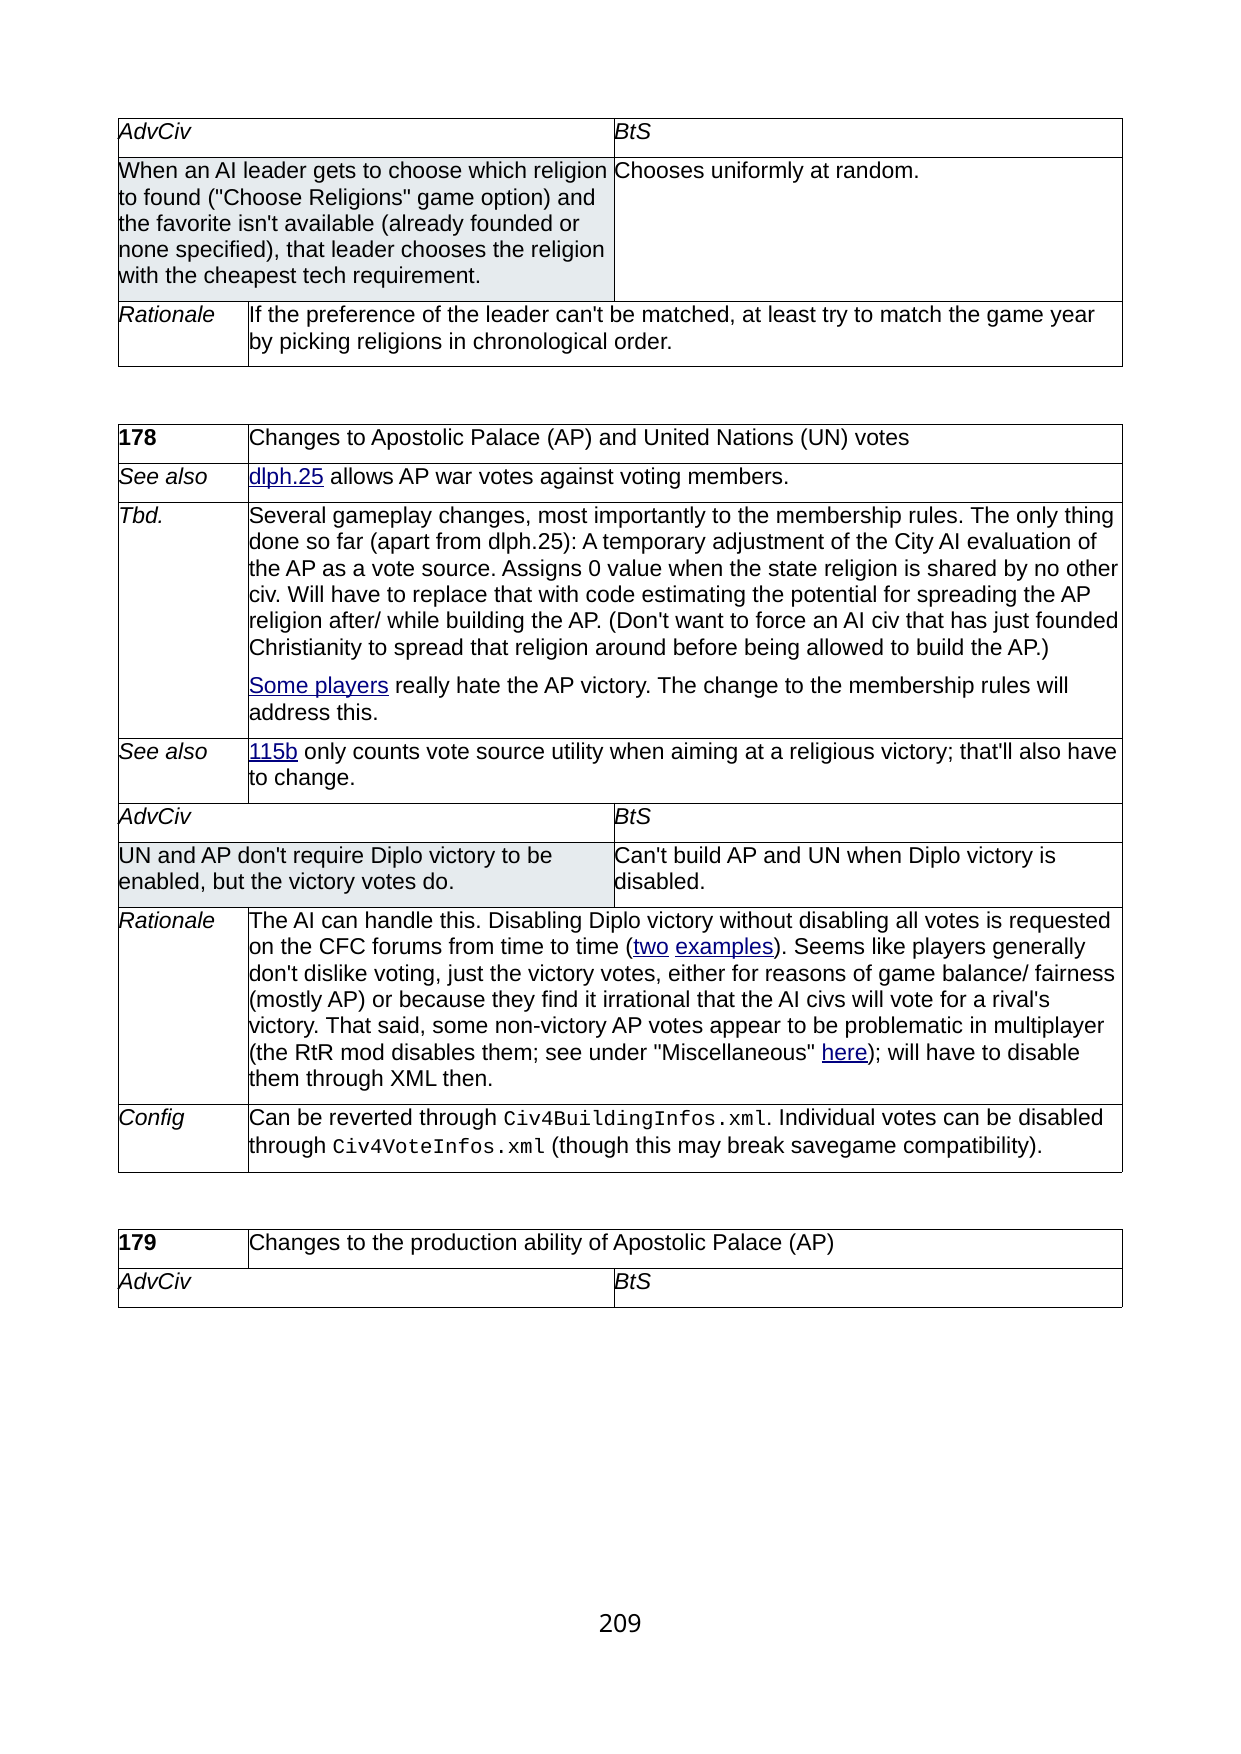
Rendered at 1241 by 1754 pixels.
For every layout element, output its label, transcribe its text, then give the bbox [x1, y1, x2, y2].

table_cell When an AI leader gets to choose which religion to found ("Choose Religions" game option) and the favorite isn't available (already founded or none specified), that leader chooses the religion with the cheapest tech requirement. [119, 158, 614, 301]
table_header 179 [119, 1230, 248, 1268]
table_cell If the preference of the leader can't be matched, at least try to match the game year by picking religions in chronological order. [249, 302, 1122, 366]
table_cell Can't build AP and UN when Diplo victory is disabled. [615, 843, 1122, 907]
table_cell See also [119, 739, 248, 803]
table_cell 115b only counts vote source utility when aiming at a religious victory; that'll also have to change. [249, 739, 1122, 803]
table_cell BtS [615, 1269, 1122, 1307]
table_cell AdvCiv [119, 119, 614, 157]
table_cell BtS [615, 804, 1122, 842]
table_cell Several gameplay changes, most importantly to the membership rules. The only thing done so far (apart from dlph.25): A temporary adjustment of the City AI evaluation of the AP as a vote source. Assigns 0 value when the state religion is shared by no other civ. Will have to replace that with code estimating the potential for spreading the AP religion after/ while building the AP. (Don't want to force an AI civ that has just founded Christianity to spread that religion around before being allowed to build the AP.) Some players really hate the AP victory. The change to the membership rules will address this. [249, 503, 1122, 737]
table_cell BtS [615, 119, 1122, 157]
table_cell dlph.25 allows AP war votes against voting members. [249, 464, 1122, 502]
table_cell Config [119, 1105, 248, 1172]
table_cell Tbd. [119, 503, 248, 737]
table_cell Chooses uniformly at random. [615, 158, 1122, 301]
table_header 178 [119, 425, 248, 463]
table_cell Rationale [119, 302, 248, 366]
table_cell UN and AP don't require Diplo victory to be enabled, but the victory votes do. [119, 843, 614, 907]
table_cell The AI can handle this. Disabling Diplo victory without disabling all votes is requested on the CFC forums from time to time (two examples). Seems like players generally don't dislike voting, just the victory votes, either for reasons of game balance/ fairness (mostly AP) or because they find it irrational that the AI civs will vote for a rival's victory. That said, some non-victory AP votes appear to be problematic in multiplayer (the RtR mod disables them; see under "Miscellaneous" here); will have to disable them through XML then. [249, 908, 1122, 1104]
table_cell Can be reverted through Civ4BuildingInfos.xml. Individual votes can be disabled through Civ4VoteInfos.xml (though this may break savegame compatibility). [249, 1105, 1122, 1172]
table_cell Rationale [119, 908, 248, 1104]
table_header Changes to the production ability of Apostolic Palace (AP) [249, 1230, 1122, 1268]
table_cell AdvCiv [119, 1269, 614, 1307]
table_header Changes to Apostolic Palace (AP) and United Nations (UN) votes [249, 425, 1122, 463]
table_cell AdvCiv [119, 804, 614, 842]
table_cell See also [119, 464, 248, 502]
